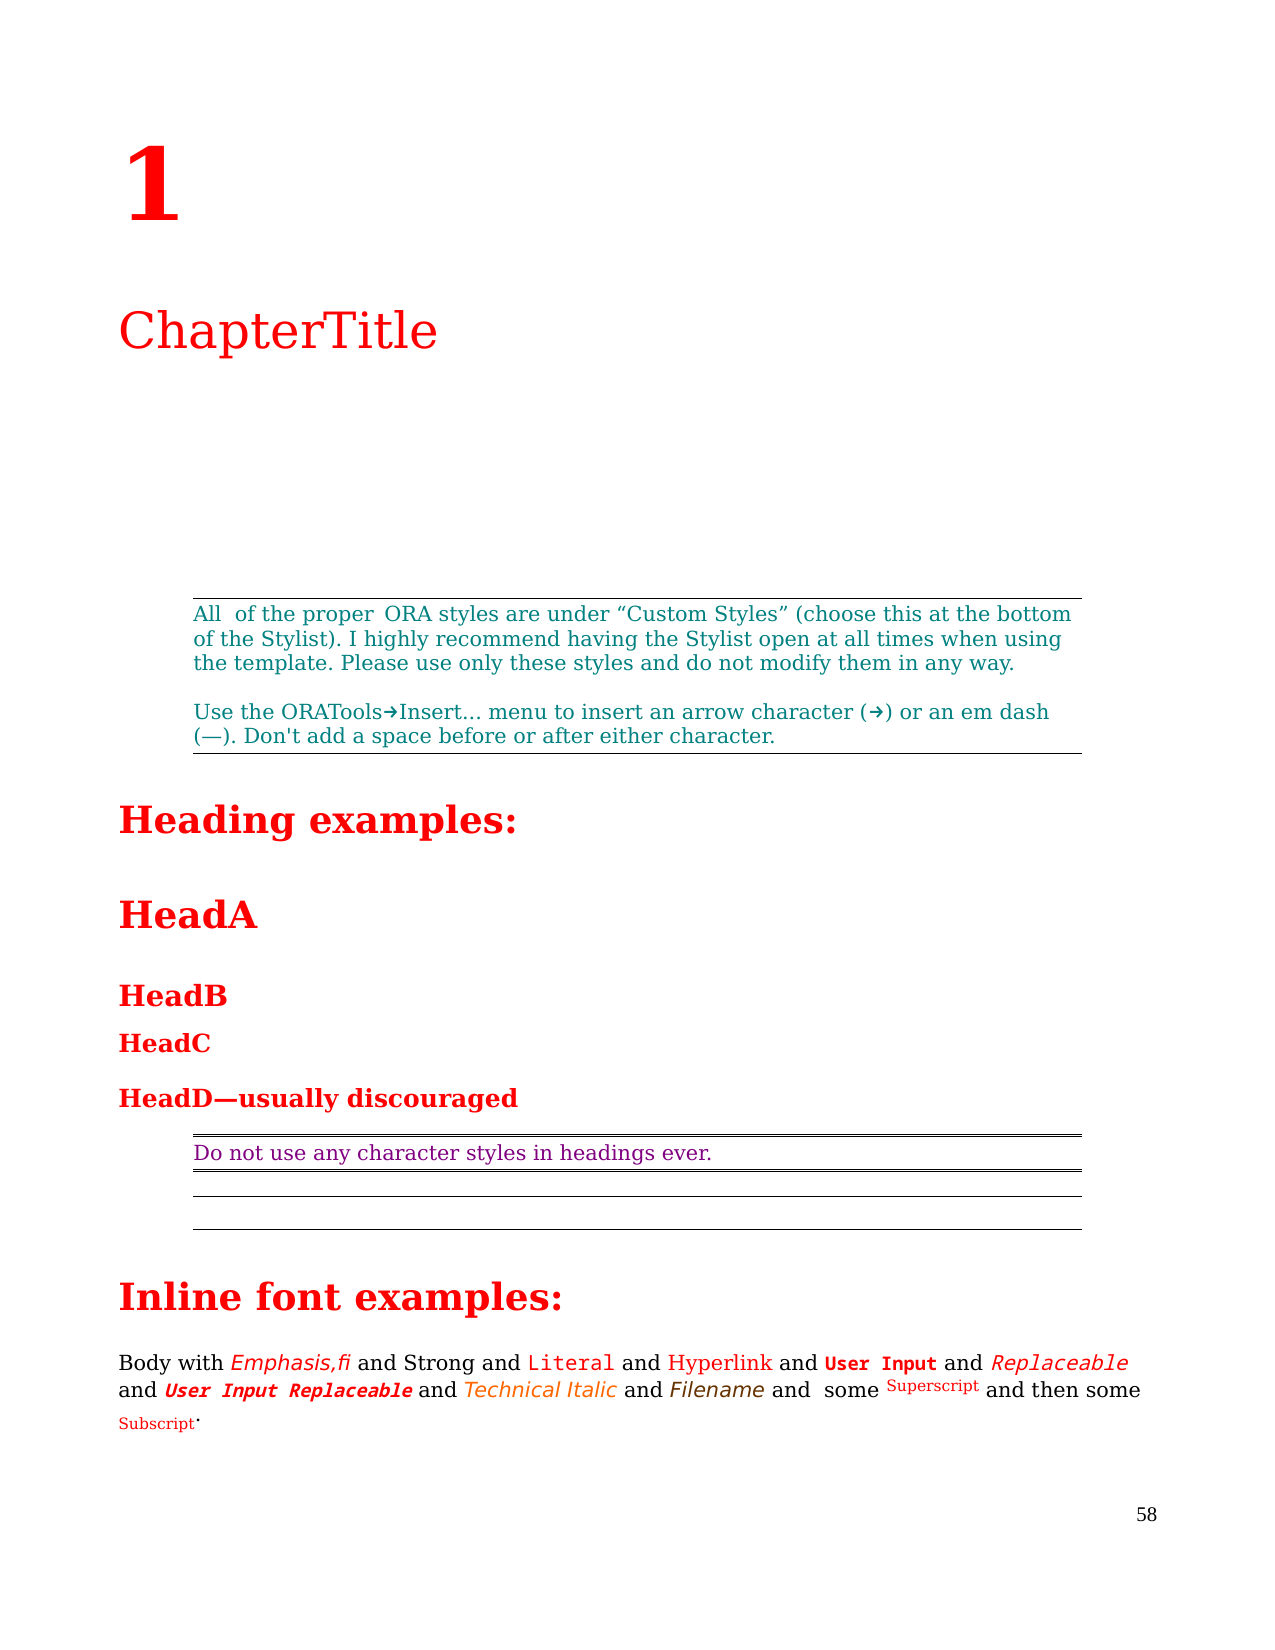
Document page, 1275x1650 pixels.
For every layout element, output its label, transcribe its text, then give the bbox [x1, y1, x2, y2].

text Body with Emphasis,fi and Strong and Literal and Hyperlink and User Input and Replaceable and User Input Replaceable and Technical Italic and Filename and some Superscript and then some Subscript. [118, 1348, 1157, 1433]
text Use the ORATools→Insert... menu to insert an arrow character (→) or an em dash (—). Don't add a space before or after either character. [193, 696, 1082, 753]
text Do not use any character styles in headings ever. [193, 1137, 1082, 1169]
text Inline font examples: [118, 1275, 1157, 1319]
text 1 [118, 126, 1157, 244]
title ChapterTitle [118, 302, 1157, 361]
text All of the proper ORA styles are under “Custom Styles” (choose this at the bottom of the Stylist). I highly recommend having the Stylist open at all times when using the template. Please use only these styles and do not modify them in any way. [193, 599, 1082, 675]
text HeadB [118, 978, 1157, 1013]
text HeadD—usually discouraged [118, 1084, 1157, 1113]
text HeadA [118, 893, 1157, 937]
text HeadC [118, 1029, 1157, 1059]
text Heading examples: [118, 799, 1157, 843]
